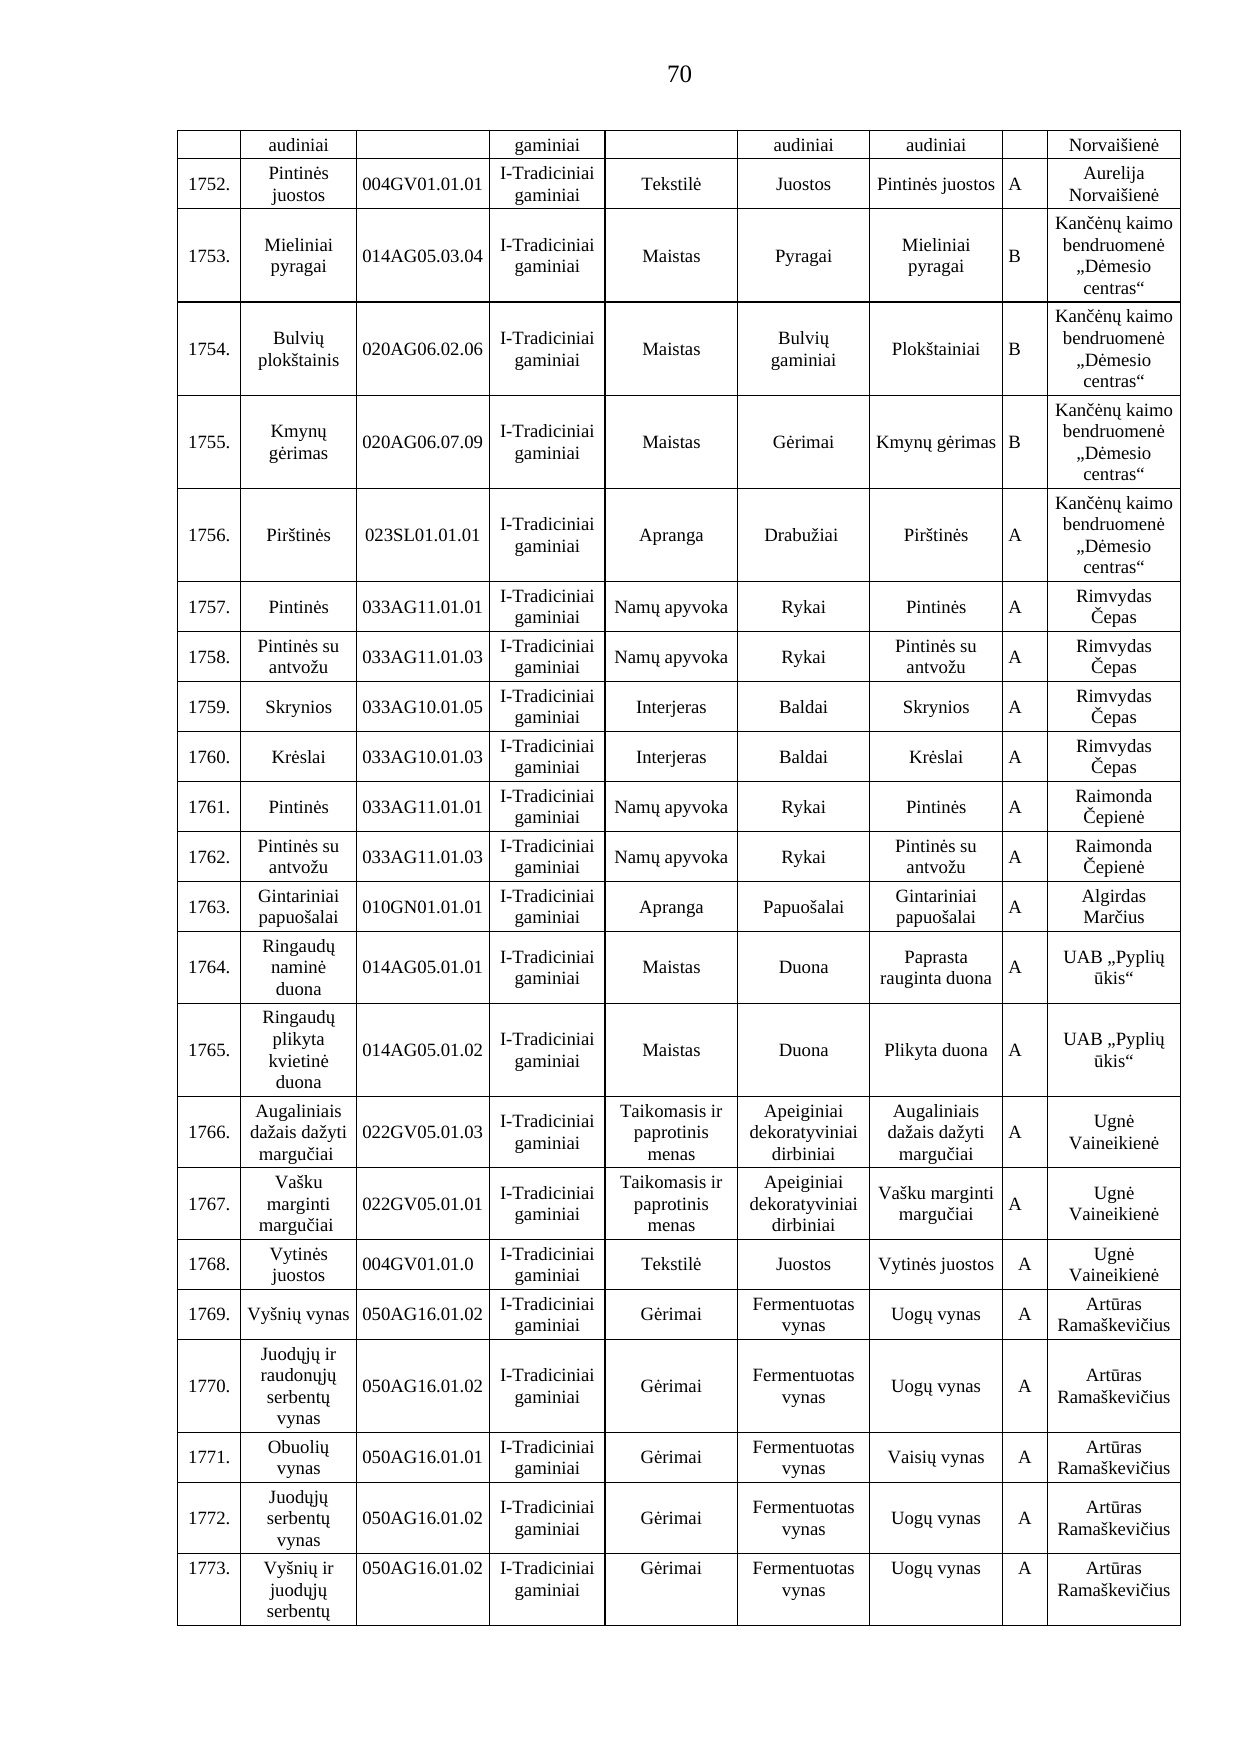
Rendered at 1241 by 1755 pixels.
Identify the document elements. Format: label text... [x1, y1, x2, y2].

table_cell 1762. [178, 832, 240, 881]
table_cell Ugnė Vaineikienė [1048, 1168, 1180, 1239]
table_cell Raimonda Čepienė [1048, 832, 1180, 881]
table_cell Tekstilė [606, 159, 737, 208]
table_cell Algirdas Marčius [1048, 882, 1180, 931]
table_cell [357, 131, 489, 158]
table_cell Pintinės juostos [241, 159, 356, 208]
table_cell 050AG16.01.02 [357, 1554, 489, 1625]
table_cell Pintinės su antvožu [870, 632, 1002, 681]
table_cell audiniai [870, 131, 1002, 158]
table_cell 014AG05.03.04 [357, 209, 489, 301]
table_cell Namų apyvoka [606, 832, 737, 881]
table_cell Skrynios [241, 682, 356, 731]
table_cell 033AG11.01.03 [357, 632, 489, 681]
table_cell Artūras Ramaškevičius [1048, 1290, 1180, 1339]
table_cell Pintinės juostos [870, 159, 1002, 208]
table_cell audiniai [241, 131, 356, 158]
table_cell 1760. [178, 732, 240, 781]
table_cell I-Tradiciniai gaminiai [490, 489, 604, 581]
table_cell Gėrimai [606, 1433, 737, 1482]
table_cell 1758. [178, 632, 240, 681]
table_cell Drabužiai [738, 489, 869, 581]
table_cell Gėrimai [606, 1483, 737, 1553]
table_cell 1765. [178, 1004, 240, 1096]
table_cell Rykai [738, 632, 869, 681]
table_cell Gėrimai [606, 1554, 737, 1625]
table_cell A [1003, 1483, 1047, 1553]
table_cell Pintinės [870, 782, 1002, 831]
table_cell I-Tradiciniai gaminiai [490, 1168, 604, 1239]
table_cell Juodųjų serbentų vynas [241, 1483, 356, 1553]
table_cell Maistas [606, 396, 737, 488]
table_cell Krėslai [241, 732, 356, 781]
table_cell 1773. [178, 1554, 240, 1625]
table_cell Kančėnų kaimo bendruomenė „Dėmesio centras“ [1048, 396, 1180, 488]
table_cell Apeiginiai dekoratyviniai dirbiniai [738, 1097, 869, 1167]
table_cell Kmynų gėrimas [870, 396, 1002, 488]
table_cell A [1003, 1340, 1047, 1432]
table_cell A [1003, 489, 1047, 581]
table_cell 004GV01.01.0 [357, 1240, 489, 1289]
table_cell Interjeras [606, 682, 737, 731]
table_cell 1763. [178, 882, 240, 931]
table_cell Apranga [606, 489, 737, 581]
table_cell 1766. [178, 1097, 240, 1167]
table_cell A [1003, 932, 1047, 1002]
table_cell Vaisių vynas [870, 1433, 1002, 1482]
table_cell I-Tradiciniai gaminiai [490, 209, 604, 301]
table_cell Artūras Ramaškevičius [1048, 1340, 1180, 1432]
table_cell 1771. [178, 1433, 240, 1482]
table_cell B [1003, 303, 1047, 394]
table_cell Juostos [738, 1240, 869, 1289]
table_cell 1759. [178, 682, 240, 731]
table_cell 1770. [178, 1340, 240, 1432]
table_cell 022GV05.01.03 [357, 1097, 489, 1167]
table_cell Gintariniai papuošalai [870, 882, 1002, 931]
table_cell Uogų vynas [870, 1340, 1002, 1432]
table_cell A [1003, 1097, 1047, 1167]
table_cell Gėrimai [606, 1340, 737, 1432]
table_cell Ugnė Vaineikienė [1048, 1097, 1180, 1167]
table_cell Artūras Ramaškevičius [1048, 1483, 1180, 1553]
table_cell Taikomasis ir paprotinis menas [606, 1168, 737, 1239]
table_cell I-Tradiciniai gaminiai [490, 1290, 604, 1339]
table_cell Obuolių vynas [241, 1433, 356, 1482]
table_cell 033AG11.01.01 [357, 582, 489, 631]
table_cell I-Tradiciniai gaminiai [490, 632, 604, 681]
table_cell Maistas [606, 209, 737, 301]
table_cell A [1003, 632, 1047, 681]
table_cell I-Tradiciniai gaminiai [490, 882, 604, 931]
table_cell A [1003, 1004, 1047, 1096]
table_cell Duona [738, 932, 869, 1002]
table_cell Ugnė Vaineikienė [1048, 1240, 1180, 1289]
table_cell Kančėnų kaimo bendruomenė „Dėmesio centras“ [1048, 209, 1180, 301]
table_cell Kančėnų kaimo bendruomenė „Dėmesio centras“ [1048, 303, 1180, 394]
table_cell Bulvių plokštainis [241, 303, 356, 394]
table_cell Taikomasis ir paprotinis menas [606, 1097, 737, 1167]
table_cell Duona [738, 1004, 869, 1096]
table_cell I-Tradiciniai gaminiai [490, 682, 604, 731]
table_cell Apranga [606, 882, 737, 931]
table_cell 1757. [178, 582, 240, 631]
table_cell Kmynų gėrimas [241, 396, 356, 488]
table_cell Artūras Ramaškevičius [1048, 1433, 1180, 1482]
table_cell gaminiai [490, 131, 604, 158]
table_cell Fermentuotas vynas [738, 1340, 869, 1432]
table_cell Vyšnių ir juodųjų serbentų [241, 1554, 356, 1625]
table_cell Gintariniai papuošalai [241, 882, 356, 931]
table_cell Baldai [738, 682, 869, 731]
table_cell Pirštinės [870, 489, 1002, 581]
table_cell 033AG11.01.01 [357, 782, 489, 831]
table_cell [606, 131, 737, 158]
table_cell Augaliniais dažais dažyti margučiai [870, 1097, 1002, 1167]
table_cell Augaliniais dažais dažyti margučiai [241, 1097, 356, 1167]
table_cell I-Tradiciniai gaminiai [490, 1004, 604, 1096]
table_cell UAB „Pyplių ūkis“ [1048, 1004, 1180, 1096]
table_cell I-Tradiciniai gaminiai [490, 396, 604, 488]
table_cell Interjeras [606, 732, 737, 781]
table_cell Rimvydas Čepas [1048, 682, 1180, 731]
table_cell A [1003, 882, 1047, 931]
table_cell Maistas [606, 303, 737, 394]
table_cell Namų apyvoka [606, 582, 737, 631]
table_cell Ringaudų naminė duona [241, 932, 356, 1002]
table_cell Apeiginiai dekoratyviniai dirbiniai [738, 1168, 869, 1239]
table_cell A [1003, 1290, 1047, 1339]
table_cell Maistas [606, 1004, 737, 1096]
table_cell A [1003, 1554, 1047, 1625]
table_cell Vytinės juostos [241, 1240, 356, 1289]
table_cell 033AG10.01.03 [357, 732, 489, 781]
table_cell 033AG11.01.03 [357, 832, 489, 881]
table_cell Vyšnių vynas [241, 1290, 356, 1339]
table_cell Fermentuotas vynas [738, 1433, 869, 1482]
table_cell Krėslai [870, 732, 1002, 781]
table_cell [178, 131, 240, 158]
table_cell Skrynios [870, 682, 1002, 731]
table_cell 014AG05.01.02 [357, 1004, 489, 1096]
table_cell 033AG10.01.05 [357, 682, 489, 731]
table_cell I-Tradiciniai gaminiai [490, 1340, 604, 1432]
table_cell 1772. [178, 1483, 240, 1553]
table_cell 1767. [178, 1168, 240, 1239]
table_cell Vytinės juostos [870, 1240, 1002, 1289]
table_cell Namų apyvoka [606, 782, 737, 831]
table_cell Vašku marginti margučiai [870, 1168, 1002, 1239]
table_cell [1003, 131, 1047, 158]
table_cell Raimonda Čepienė [1048, 782, 1180, 831]
table_cell I-Tradiciniai gaminiai [490, 782, 604, 831]
table_cell A [1003, 832, 1047, 881]
table_cell A [1003, 582, 1047, 631]
table_cell Fermentuotas vynas [738, 1290, 869, 1339]
table_cell Mieliniai pyragai [241, 209, 356, 301]
table_cell 1768. [178, 1240, 240, 1289]
table_cell I-Tradiciniai gaminiai [490, 1433, 604, 1482]
table_cell Pintinės [241, 582, 356, 631]
table_cell Artūras Ramaškevičius [1048, 1554, 1180, 1625]
table_cell I-Tradiciniai gaminiai [490, 1483, 604, 1553]
table_cell A [1003, 159, 1047, 208]
table_cell Aurelija Norvaišienė [1048, 159, 1180, 208]
table_cell I-Tradiciniai gaminiai [490, 1240, 604, 1289]
table_cell Pyragai [738, 209, 869, 301]
table_cell I-Tradiciniai gaminiai [490, 932, 604, 1002]
table_cell Pintinės [241, 782, 356, 831]
table_cell A [1003, 1240, 1047, 1289]
table_cell Maistas [606, 932, 737, 1002]
table_cell Pintinės su antvožu [870, 832, 1002, 881]
table_cell Tekstilė [606, 1240, 737, 1289]
table_cell Baldai [738, 732, 869, 781]
table_cell Fermentuotas vynas [738, 1483, 869, 1553]
table_cell A [1003, 782, 1047, 831]
table_cell 1754. [178, 303, 240, 394]
table_cell B [1003, 209, 1047, 301]
table_cell 050AG16.01.02 [357, 1340, 489, 1432]
table_cell 010GN01.01.01 [357, 882, 489, 931]
table_cell Norvaišienė [1048, 131, 1180, 158]
table_cell I-Tradiciniai gaminiai [490, 303, 604, 394]
table_cell Gėrimai [606, 1290, 737, 1339]
table_cell I-Tradiciniai gaminiai [490, 1554, 604, 1625]
table_cell I-Tradiciniai gaminiai [490, 832, 604, 881]
table_cell Plikyta duona [870, 1004, 1002, 1096]
table_cell 1764. [178, 932, 240, 1002]
table_cell Ringaudų plikyta kvietinė duona [241, 1004, 356, 1096]
table_cell Rimvydas Čepas [1048, 732, 1180, 781]
table_cell Uogų vynas [870, 1483, 1002, 1553]
table_cell 050AG16.01.02 [357, 1290, 489, 1339]
table_cell I-Tradiciniai gaminiai [490, 159, 604, 208]
table_cell Kančėnų kaimo bendruomenė „Dėmesio centras“ [1048, 489, 1180, 581]
table_cell A [1003, 1168, 1047, 1239]
table_cell Pintinės [870, 582, 1002, 631]
table_cell audiniai [738, 131, 869, 158]
table_cell I-Tradiciniai gaminiai [490, 732, 604, 781]
table_cell 004GV01.01.01 [357, 159, 489, 208]
table_cell Pirštinės [241, 489, 356, 581]
table_cell A [1003, 732, 1047, 781]
table_cell 023SL01.01.01 [357, 489, 489, 581]
table_cell 1753. [178, 209, 240, 301]
table_cell 050AG16.01.01 [357, 1433, 489, 1482]
table_cell 1756. [178, 489, 240, 581]
table_cell B [1003, 396, 1047, 488]
table_cell Paprasta rauginta duona [870, 932, 1002, 1002]
table_cell Gėrimai [738, 396, 869, 488]
table_cell 1769. [178, 1290, 240, 1339]
table_cell 1752. [178, 159, 240, 208]
table_cell 050AG16.01.02 [357, 1483, 489, 1553]
table_cell Mieliniai pyragai [870, 209, 1002, 301]
table_cell 020AG06.02.06 [357, 303, 489, 394]
table_cell I-Tradiciniai gaminiai [490, 582, 604, 631]
table_cell Uogų vynas [870, 1554, 1002, 1625]
table_cell Rimvydas Čepas [1048, 582, 1180, 631]
table_cell 1755. [178, 396, 240, 488]
table_cell Rimvydas Čepas [1048, 632, 1180, 681]
table_cell I-Tradiciniai gaminiai [490, 1097, 604, 1167]
table_cell 1761. [178, 782, 240, 831]
table_cell Papuošalai [738, 882, 869, 931]
table_cell UAB „Pyplių ūkis“ [1048, 932, 1180, 1002]
table_cell A [1003, 682, 1047, 731]
table_cell Rykai [738, 832, 869, 881]
table_cell 014AG05.01.01 [357, 932, 489, 1002]
table_cell 020AG06.07.09 [357, 396, 489, 488]
table_cell Fermentuotas vynas [738, 1554, 869, 1625]
table_cell Pintinės su antvožu [241, 632, 356, 681]
table_cell Juodųjų ir raudonųjų serbentų vynas [241, 1340, 356, 1432]
table_cell 022GV05.01.01 [357, 1168, 489, 1239]
table_cell Uogų vynas [870, 1290, 1002, 1339]
table_cell Bulvių gaminiai [738, 303, 869, 394]
table_cell Plokštainiai [870, 303, 1002, 394]
table_cell Rykai [738, 582, 869, 631]
table_cell A [1003, 1433, 1047, 1482]
table_cell Namų apyvoka [606, 632, 737, 681]
table_cell Pintinės su antvožu [241, 832, 356, 881]
table_cell Juostos [738, 159, 869, 208]
table_cell Vašku marginti margučiai [241, 1168, 356, 1239]
table_cell Rykai [738, 782, 869, 831]
